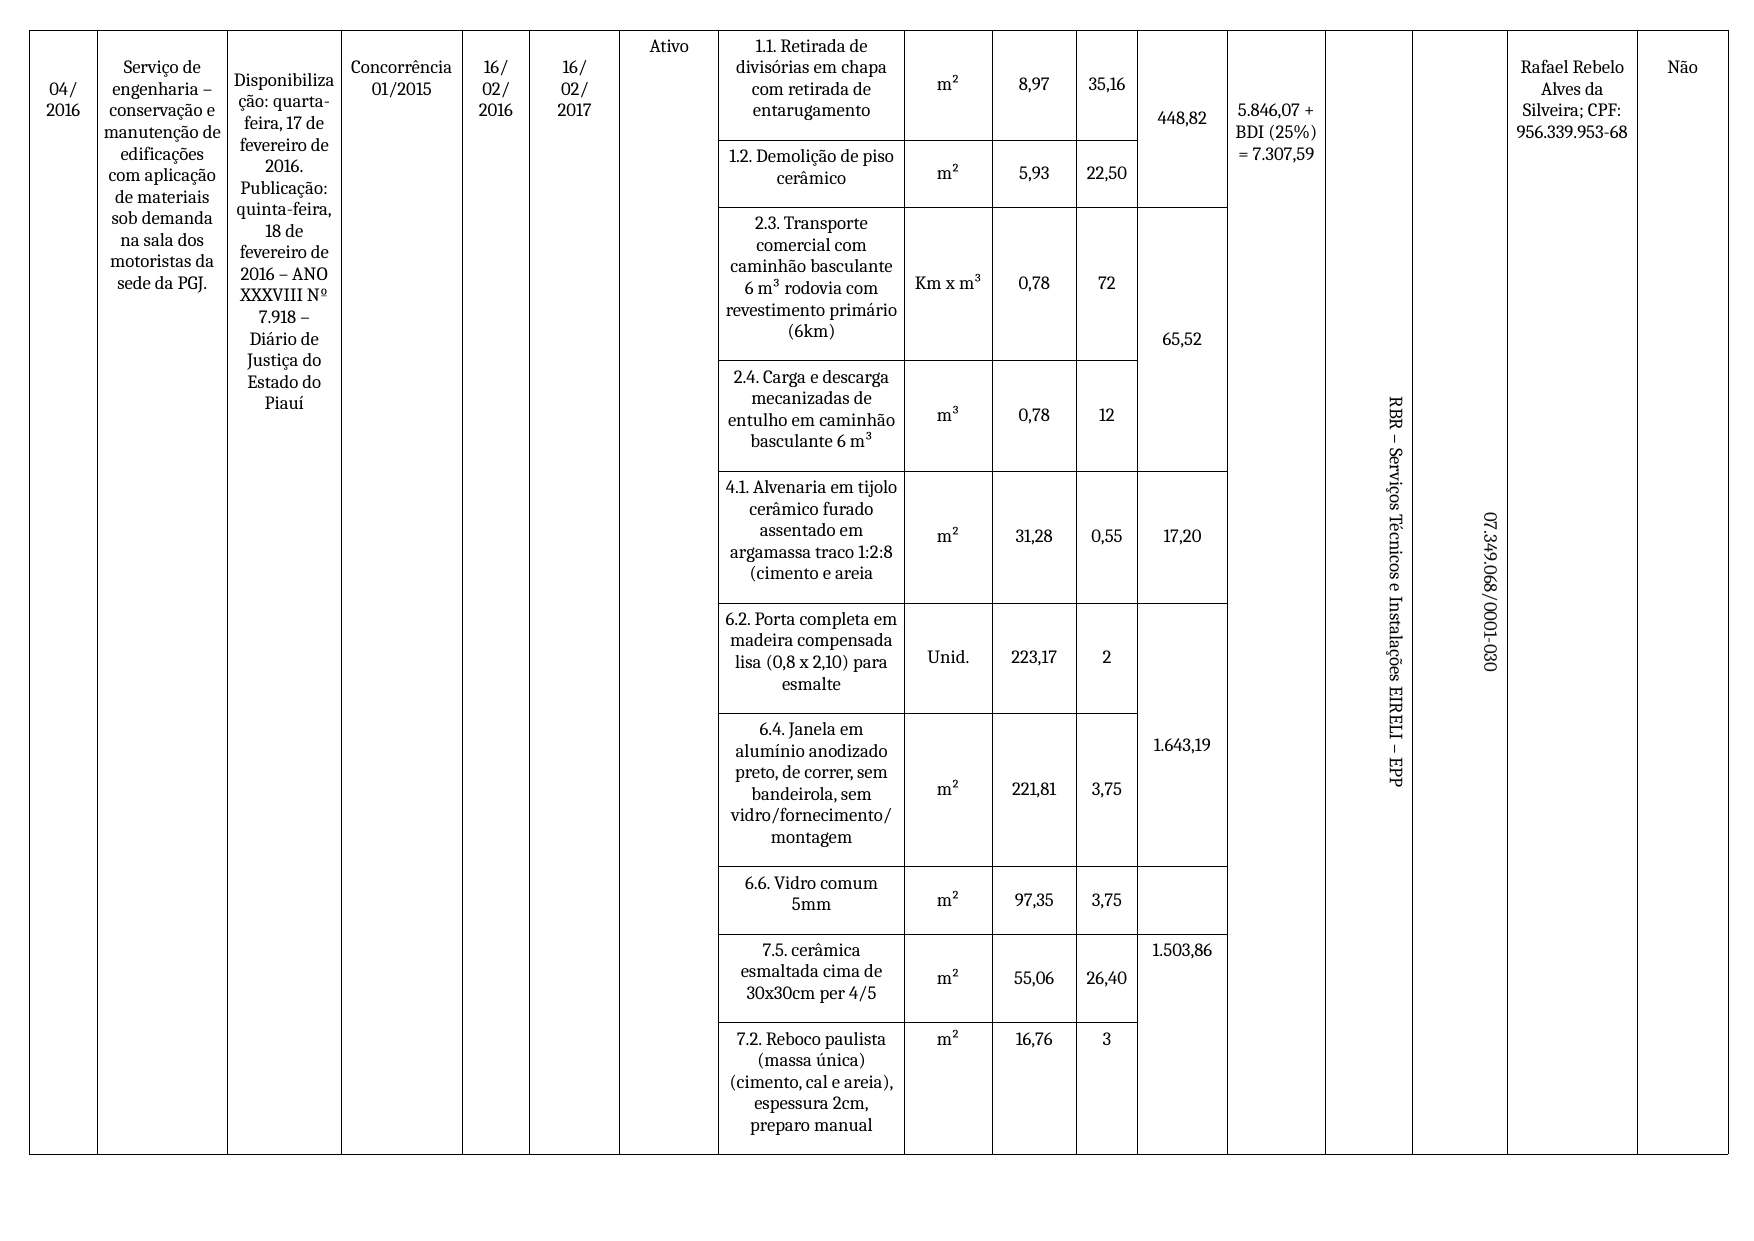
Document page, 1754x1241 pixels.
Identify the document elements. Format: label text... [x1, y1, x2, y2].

table_cell 2 [1077, 604, 1137, 713]
table_cell 221,81 [993, 714, 1076, 866]
table_cell 16,76 [993, 1023, 1076, 1154]
table_cell 5,93 [993, 141, 1076, 207]
table_cell m² [905, 935, 992, 1022]
table_cell 0,78 [993, 361, 1076, 471]
table_cell RBR – Serviços Técnicos e Instalações EIRELI – EPP [1326, 31, 1412, 1154]
table_cell 12 [1077, 361, 1137, 471]
table_cell Rafael Rebelo Alves da Silveira; CPF: 956.339.953-68 [1508, 31, 1637, 1154]
table_cell m² [905, 867, 992, 933]
table_cell 16/ 02/ 2016 [463, 31, 529, 1154]
table_cell 35,16 [1077, 31, 1137, 140]
table_cell 1.1. Retirada de divisórias em chapa com retirada de entarugamento [719, 31, 904, 140]
table_cell 1.643,19 [1138, 604, 1227, 866]
table_cell 3 [1077, 1023, 1137, 1154]
table_cell Disponibilização: quarta-feira, 17 de fevereiro de 2016. Publicação: quinta-feira, 18 de fevereiro de 2016 – ANO XXXVIII Nº 7.918 – Diário de Justiça do Estado do Piauí [228, 31, 341, 1154]
table_cell 55,06 [993, 935, 1076, 1022]
table_cell 1.503,86 [1138, 935, 1227, 1154]
table_cell 6.6. Vidro comum 5mm [719, 867, 904, 933]
table_cell 4.1. Alvenaria em tijolo cerâmico furado assentado em argamassa traco 1:2:8 (cimento e areia [719, 472, 904, 603]
table_cell 17,20 [1138, 472, 1227, 603]
table_cell m³ [905, 361, 992, 471]
table_cell 65,52 [1138, 208, 1227, 471]
table_cell 7.2. Reboco paulista (massa única) (cimento, cal e areia), espessura 2cm, preparo manual [719, 1023, 904, 1154]
table_cell 0,55 [1077, 472, 1137, 603]
table_cell 04/ 2016 [30, 31, 97, 1154]
table_cell 2.4. Carga e descarga mecanizadas de entulho em caminhão basculante 6 m³ [719, 361, 904, 471]
table_cell Km x m³ [905, 208, 992, 360]
table_cell 6.4. Janela em alumínio anodizado preto, de correr, sem bandeirola, sem vidro/fornecimento/montagem [719, 714, 904, 866]
table_cell 8,97 [993, 31, 1076, 140]
table_cell 223,17 [993, 604, 1076, 713]
table_cell Concorrência 01/2015 [342, 31, 462, 1154]
table_cell 3,75 [1077, 714, 1137, 866]
table_cell m² [905, 714, 992, 866]
table_cell Unid. [905, 604, 992, 713]
table_cell 0,78 [993, 208, 1076, 360]
table_cell 7.5. cerâmica esmaltada cima de 30x30cm per 4/5 [719, 935, 904, 1022]
table_cell 07.349.068/0001-030 [1413, 31, 1507, 1154]
table_cell 72 [1077, 208, 1137, 360]
table_cell Ativo [620, 31, 718, 1154]
table_cell 448,82 [1138, 31, 1227, 207]
table_cell 26,40 [1077, 935, 1137, 1022]
table_cell 2.3. Transporte comercial com caminhão basculante 6 m³ rodovia com revestimento primário (6km) [719, 208, 904, 360]
table_cell m² [905, 1023, 992, 1154]
table_cell Não [1638, 31, 1728, 1154]
table_cell 1.2. Demolição de piso cerâmico [719, 141, 904, 207]
table_cell 31,28 [993, 472, 1076, 603]
table_cell m² [905, 141, 992, 207]
table_cell [1138, 867, 1227, 933]
table_cell 16/ 02/ 2017 [530, 31, 619, 1154]
table_cell Serviço de engenharia – conservação e manutenção de edificações com aplicação de materiais sob demanda na sala dos motoristas da sede da PGJ. [98, 31, 227, 1154]
table_cell 3,75 [1077, 867, 1137, 933]
table_cell 97,35 [993, 867, 1076, 933]
table_cell 5.846,07 + BDI (25%) = 7.307,59 [1228, 31, 1325, 1154]
table_cell m² [905, 472, 992, 603]
table_cell m² [905, 31, 992, 140]
table_cell 6.2. Porta completa em madeira compensada lisa (0,8 x 2,10) para esmalte [719, 604, 904, 713]
table_cell 22,50 [1077, 141, 1137, 207]
